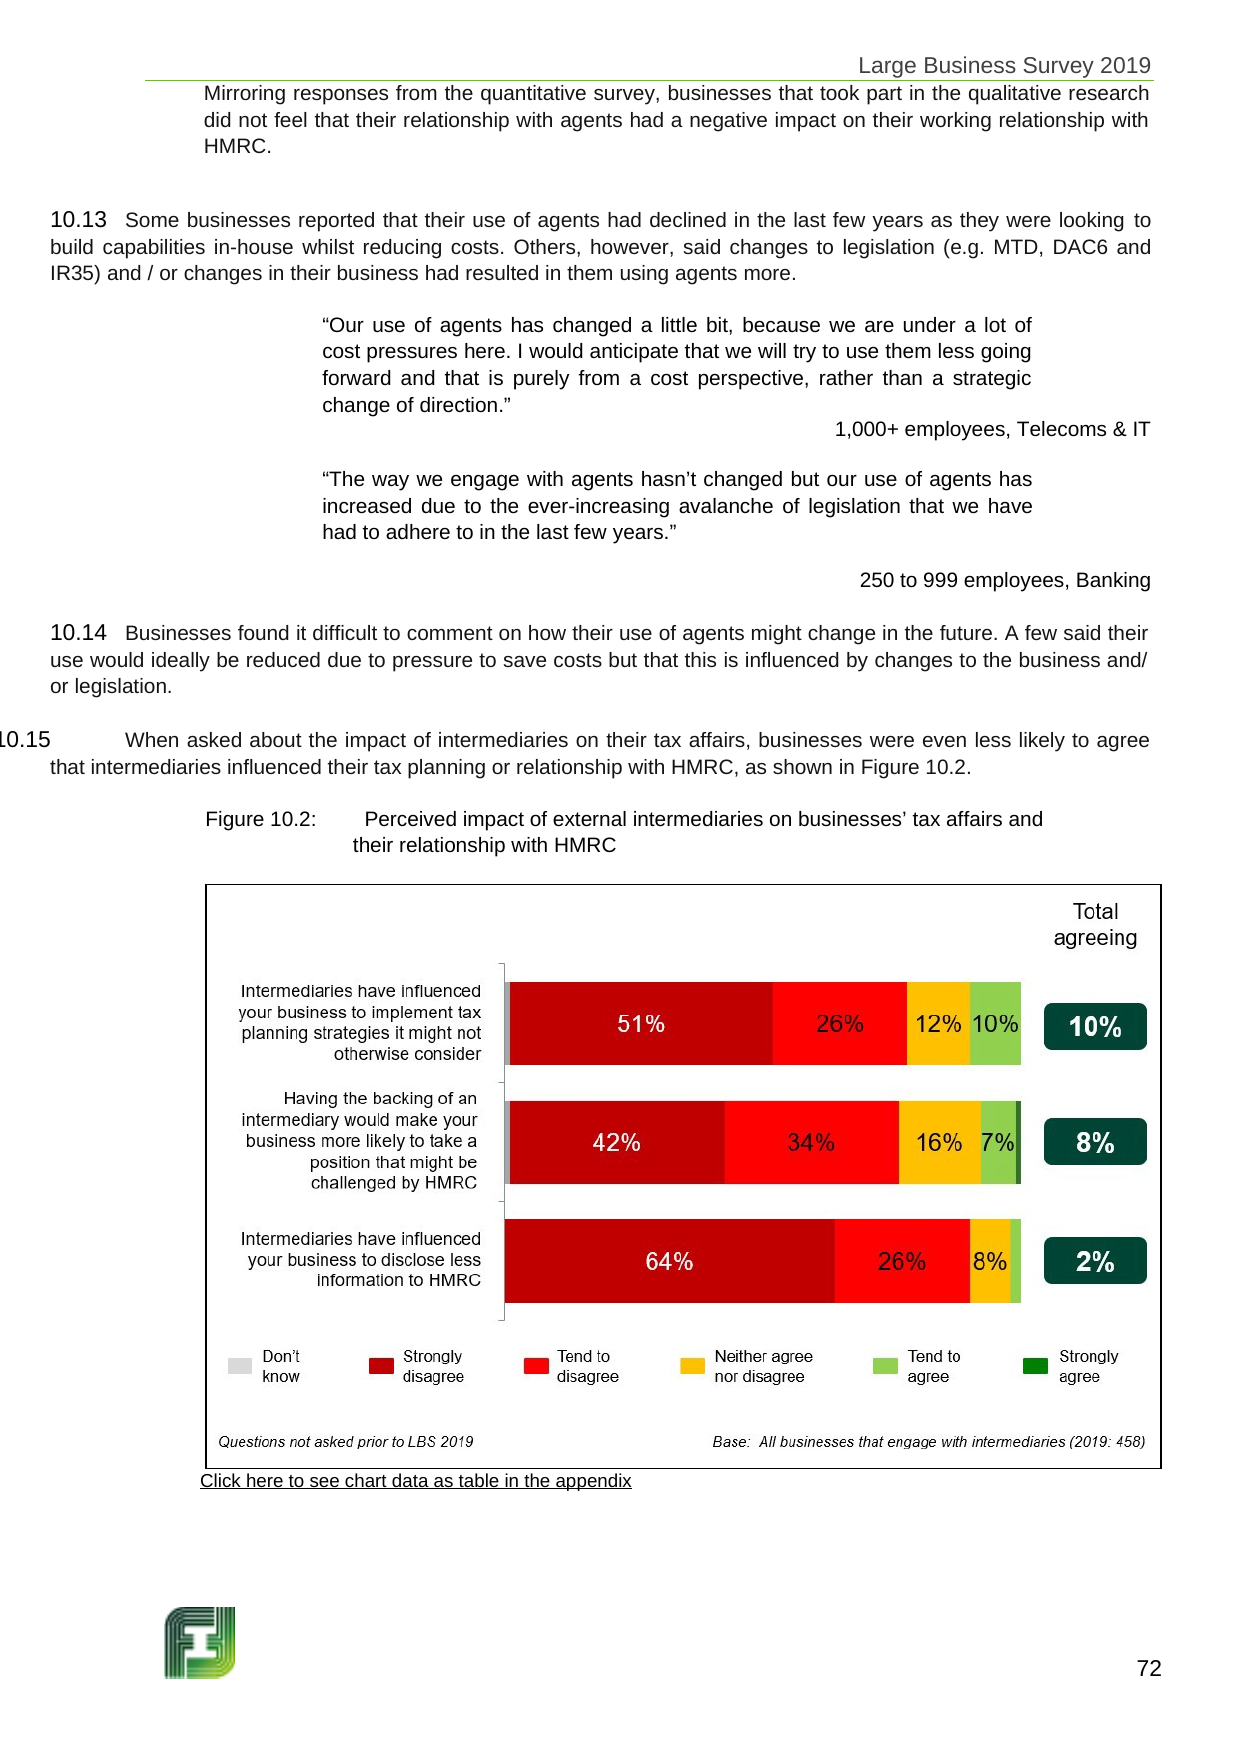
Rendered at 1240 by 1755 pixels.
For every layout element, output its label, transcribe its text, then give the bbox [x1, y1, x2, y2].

text Click here to see chart data as table in the appendix [125, 884, 1196, 1491]
subtitle 1,000+ employees, Telecoms & IT [50, 419, 1151, 441]
list Some businesses reported that their use of agents had declined in the last few years as they were looking to build capabilities in-house whilst reducing costs. Others, however, said changes to legislation (e.g. MTD, DAC6 and IR35) and / or changes in their business had resulted in them using agents more. [50, 206, 1151, 285]
text “The way we engage with agents hasn’t changed but our use of agents has increased due to the ever-increasing avalanche of legislation that we have had to adhere to in the last few years.” [322, 467, 1033, 544]
list Mirroring responses from the quantitative survey, businesses that took part in the qualitative research did not feel that their relationship with agents had a negative impact on their working relationship with HMRC. [147, 81, 1151, 158]
text “Our use of agents has changed a little bit, because we are under a lot of cost pressures here. I would anticipate that we will try to use them less going forward and that is purely from a cost perspective, rather than a strategic change of direction.” [322, 313, 1033, 416]
list When asked about the impact of intermediaries on their tax affairs, businesses were even less likely to agree that intermediaries influenced their tax planning or relationship with HMRC, as shown in Figure 10.2. [0, 726, 1151, 779]
subtitle 250 to 999 employees, Banking [50, 568, 1151, 592]
list Businesses found it difficult to comment on how their use of agents might change in the future. A few said their use would ideally be reduced due to pressure to save costs but that this is influenced by changes to the business and/ or legislation. [50, 619, 1151, 698]
subtitle Figure 10.2: Perceived impact of external intermediaries on businesses’ tax affairs and their relationship with HMRC [148, 806, 1091, 857]
